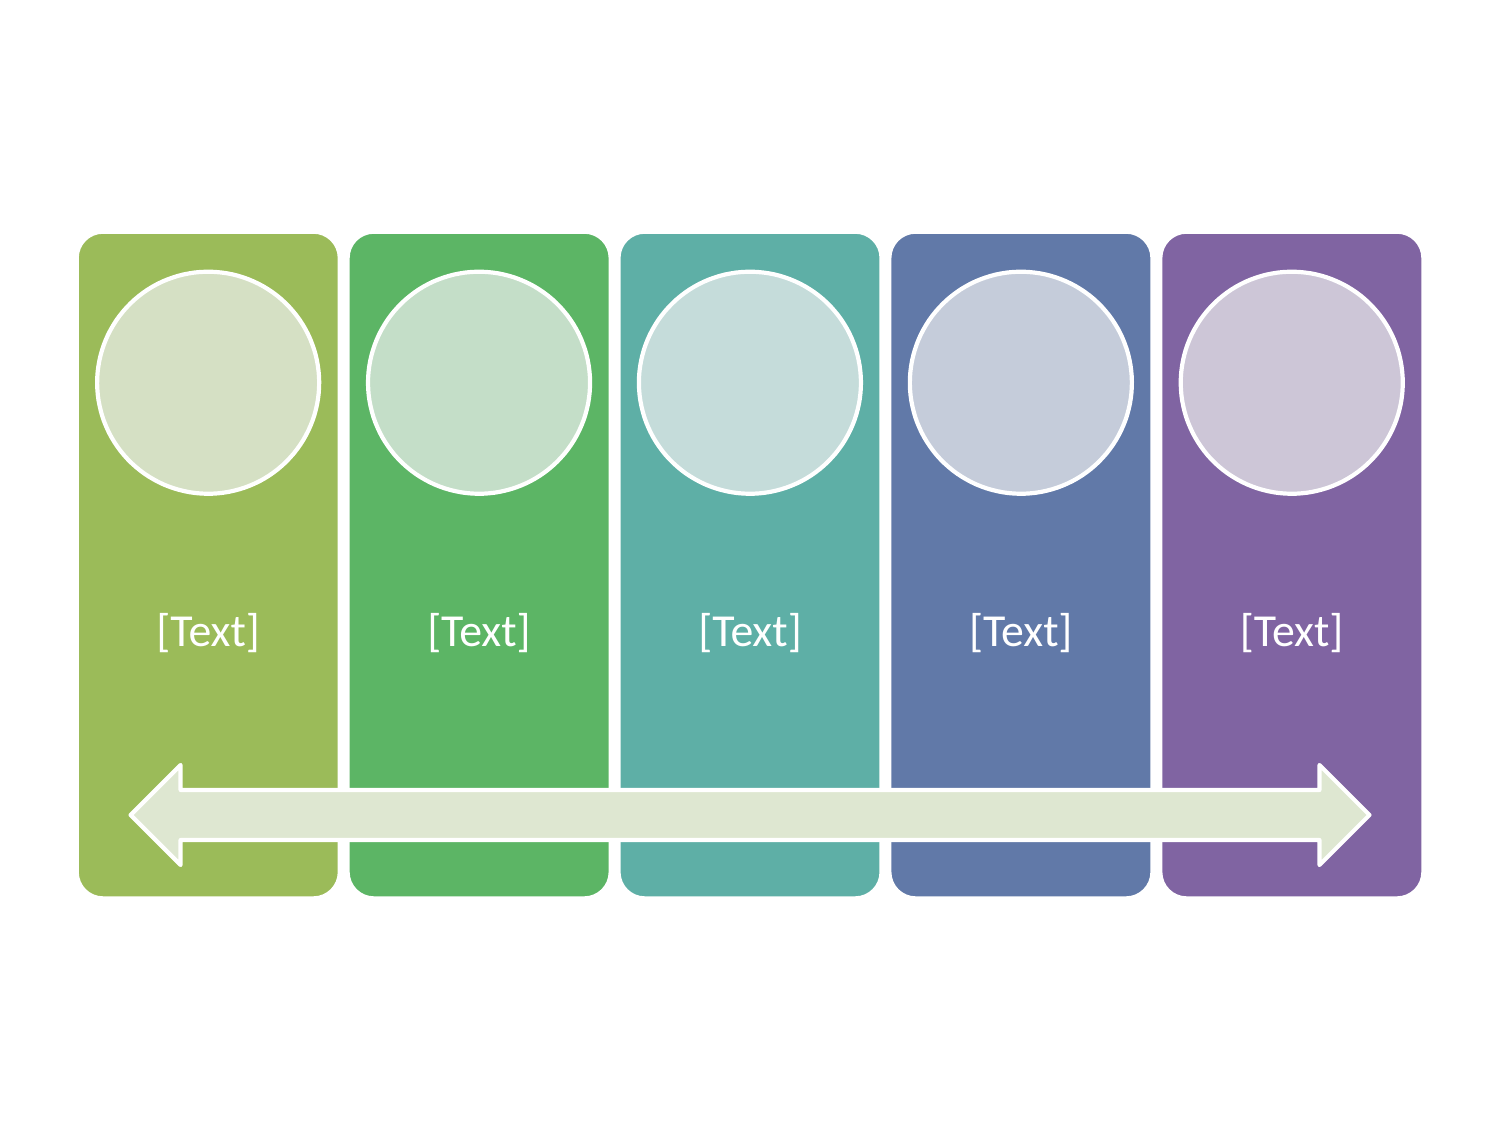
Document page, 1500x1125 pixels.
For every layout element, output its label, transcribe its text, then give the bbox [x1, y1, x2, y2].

text_box [909, 271, 1132, 494]
text_box [Text] [618, 841, 882, 899]
text_box [Text] [76, 231, 340, 899]
text_box [97, 271, 320, 494]
text_box [Text] [618, 231, 882, 789]
text_box [130, 765, 1370, 866]
text_box [Text] [1160, 231, 1424, 899]
text_box [Text] [347, 841, 611, 899]
text_box [638, 271, 861, 494]
text_box [Text] [889, 841, 1153, 899]
text_box [Text] [347, 231, 611, 789]
text_box [368, 271, 591, 494]
text_box [1180, 271, 1403, 494]
text_box [Text] [889, 231, 1153, 789]
